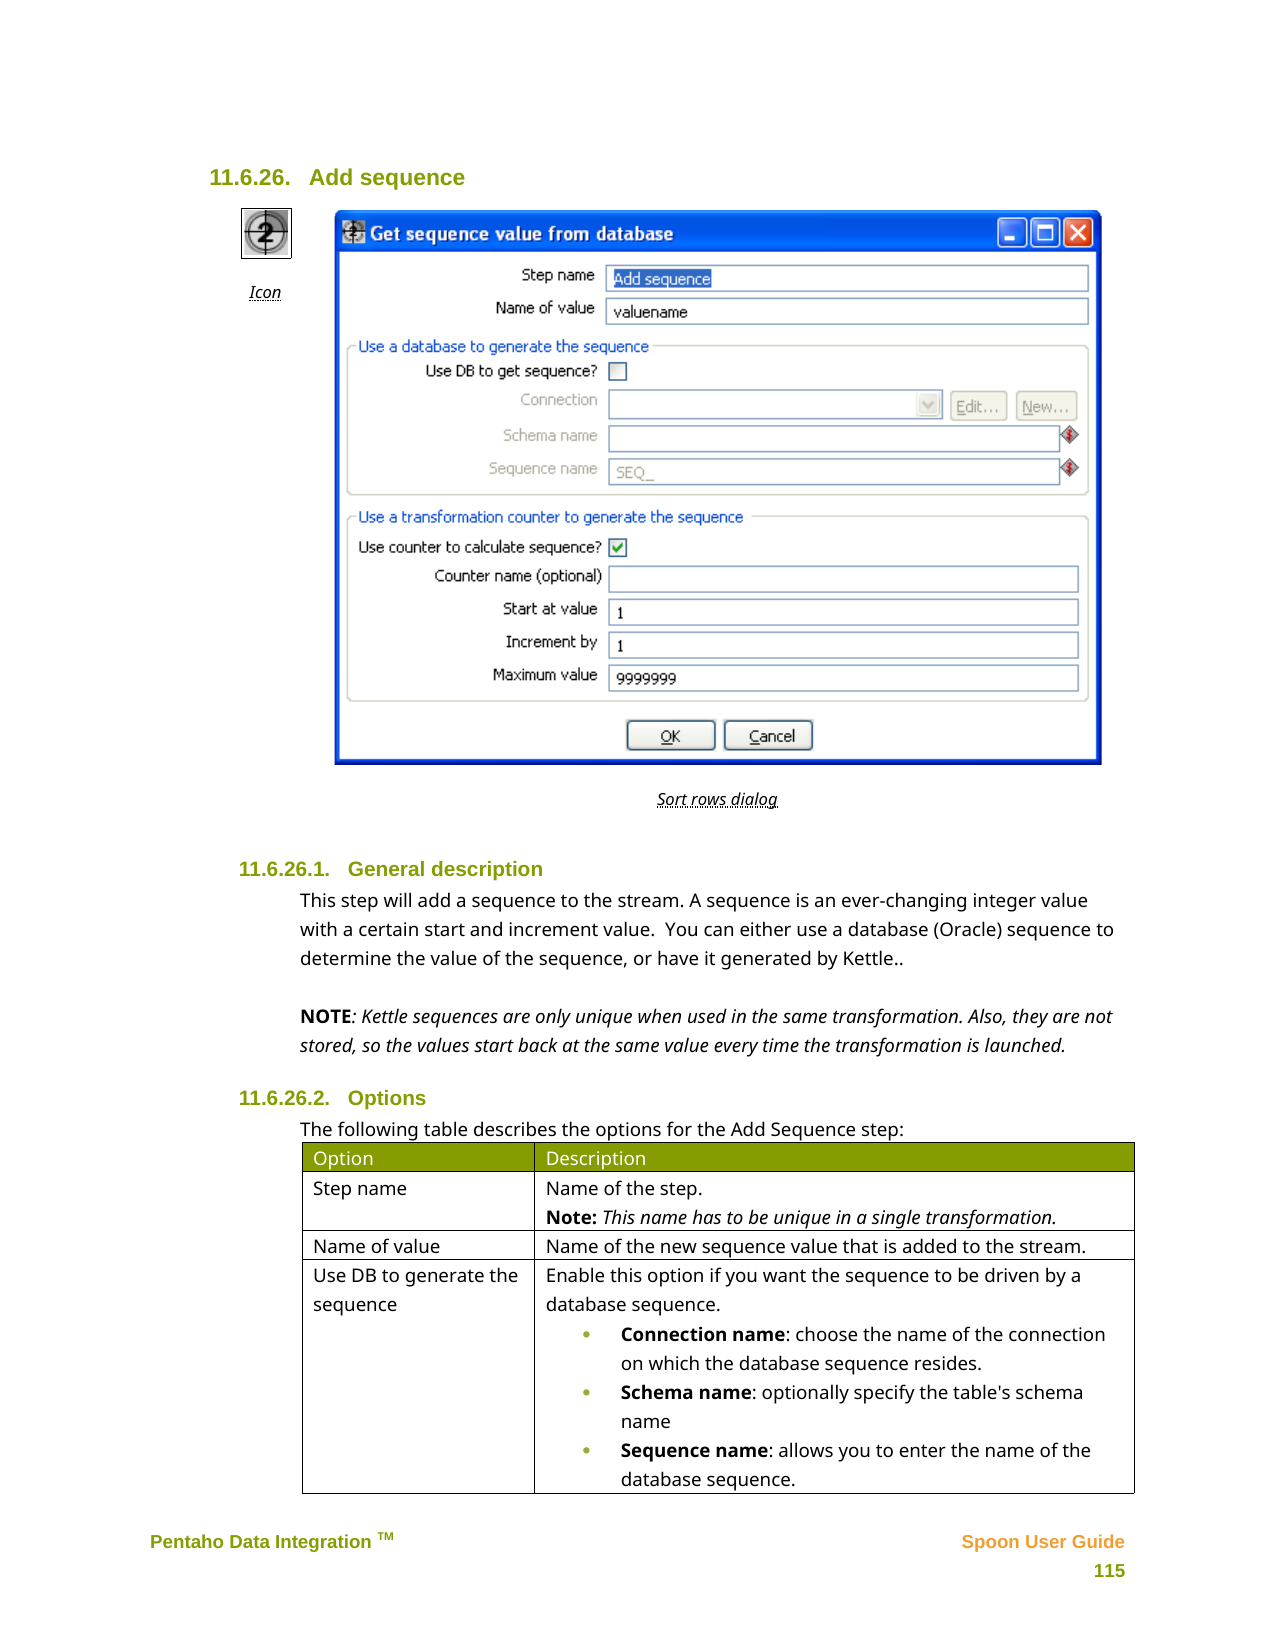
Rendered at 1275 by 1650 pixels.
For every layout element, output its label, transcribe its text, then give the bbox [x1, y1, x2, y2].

table_cell Use DB to generate the sequence [303, 1260, 534, 1493]
subtitle Add sequence [209, 157, 1125, 192]
table_cell Step name [303, 1172, 534, 1230]
text This step will add a sequence to the stream. A sequence is an ever-changing integer value with a certain start and increment value. You can either use a database (Oracle) sequence to determine the value of the sequence, or have it generated by Kettle.. [300, 884, 1125, 971]
text NOTE: Kettle sequences are only unique when used in the same transformation. Also, they are not stored, so the values start back at the same value every time the transformation is launched. [300, 1000, 1125, 1059]
picture [244, 210, 288, 255]
subtitle Options [239, 1078, 1125, 1112]
table_header Option [303, 1143, 534, 1171]
table_header Description [535, 1143, 1134, 1171]
table_cell Name of the new sequence value that is added to the stream. [535, 1231, 1134, 1259]
table_cell Name of the step. Note: This name has to be unique in a single transformation. [535, 1172, 1134, 1230]
list Sort rows dialog [334, 787, 1102, 810]
list Icon [240, 280, 292, 303]
table_cell Name of value [303, 1231, 534, 1259]
table_cell Enable this option if you want the sequence to be driven by a database sequence. Connection name: choose the name of the connection on which the database sequence resides. Schema name: optionally specify the table's schema name Sequence name: allows you to enter the name of the database sequence. [535, 1260, 1134, 1493]
subtitle General description [239, 848, 1125, 883]
picture [334, 210, 1102, 765]
text The following table describes the options for the Add Sequence step: [225, 1113, 1125, 1142]
